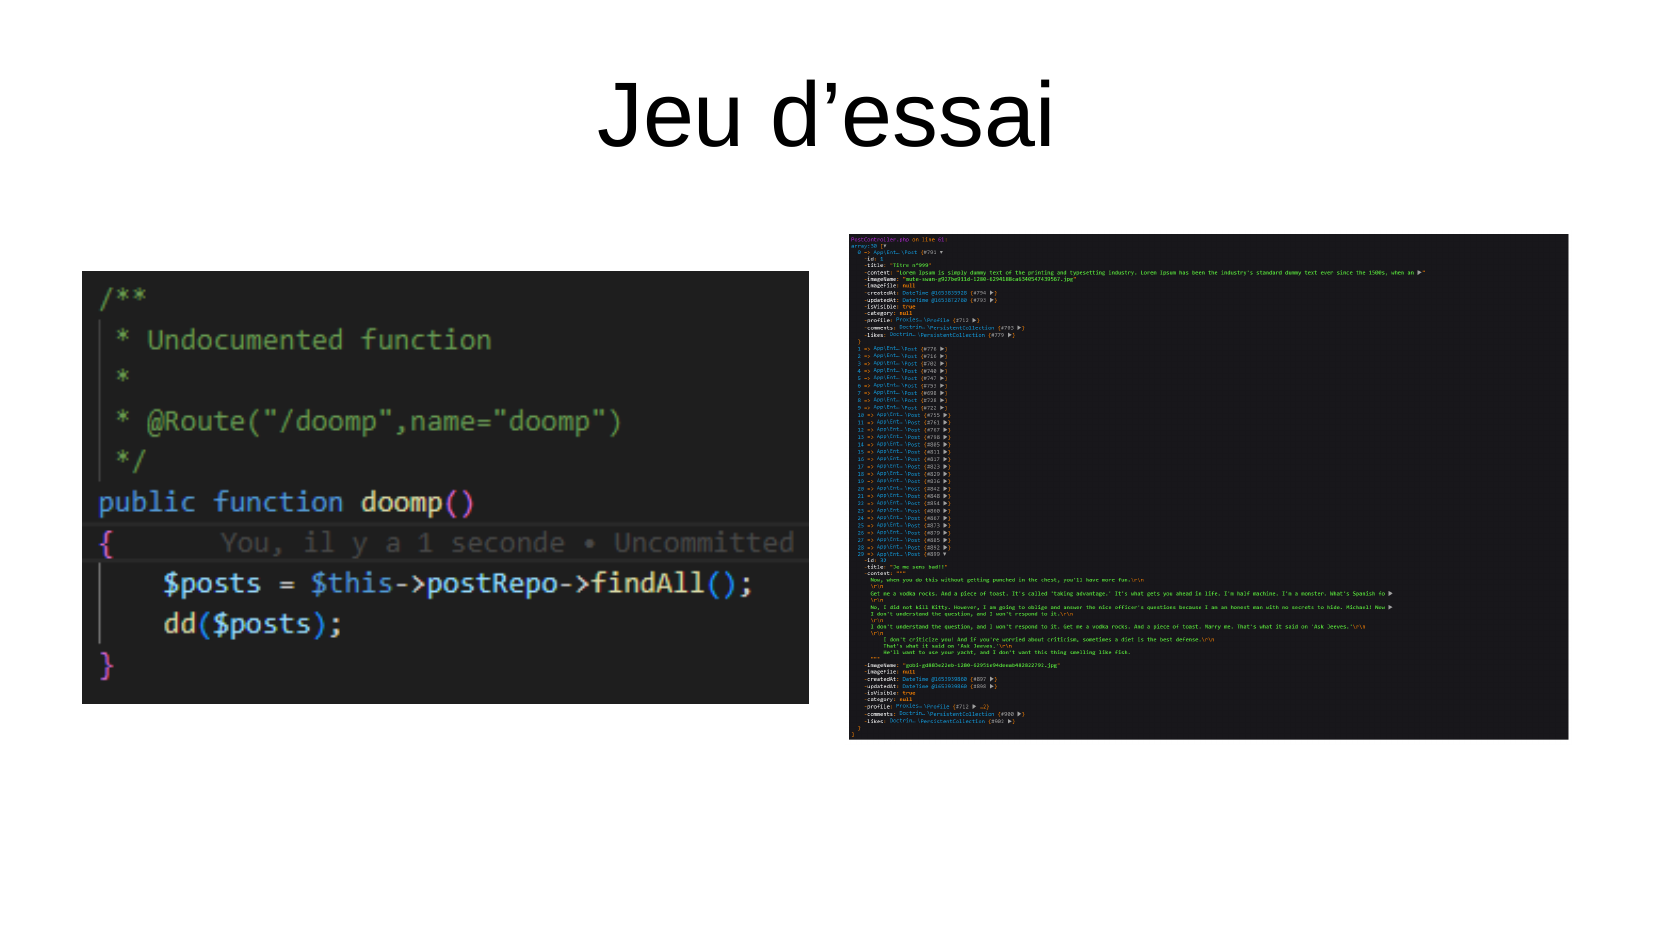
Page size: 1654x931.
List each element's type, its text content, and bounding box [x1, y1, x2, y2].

picture [82, 271, 809, 704]
picture [845, 230, 1572, 745]
title Jeu d’essai [82, 37, 1571, 193]
